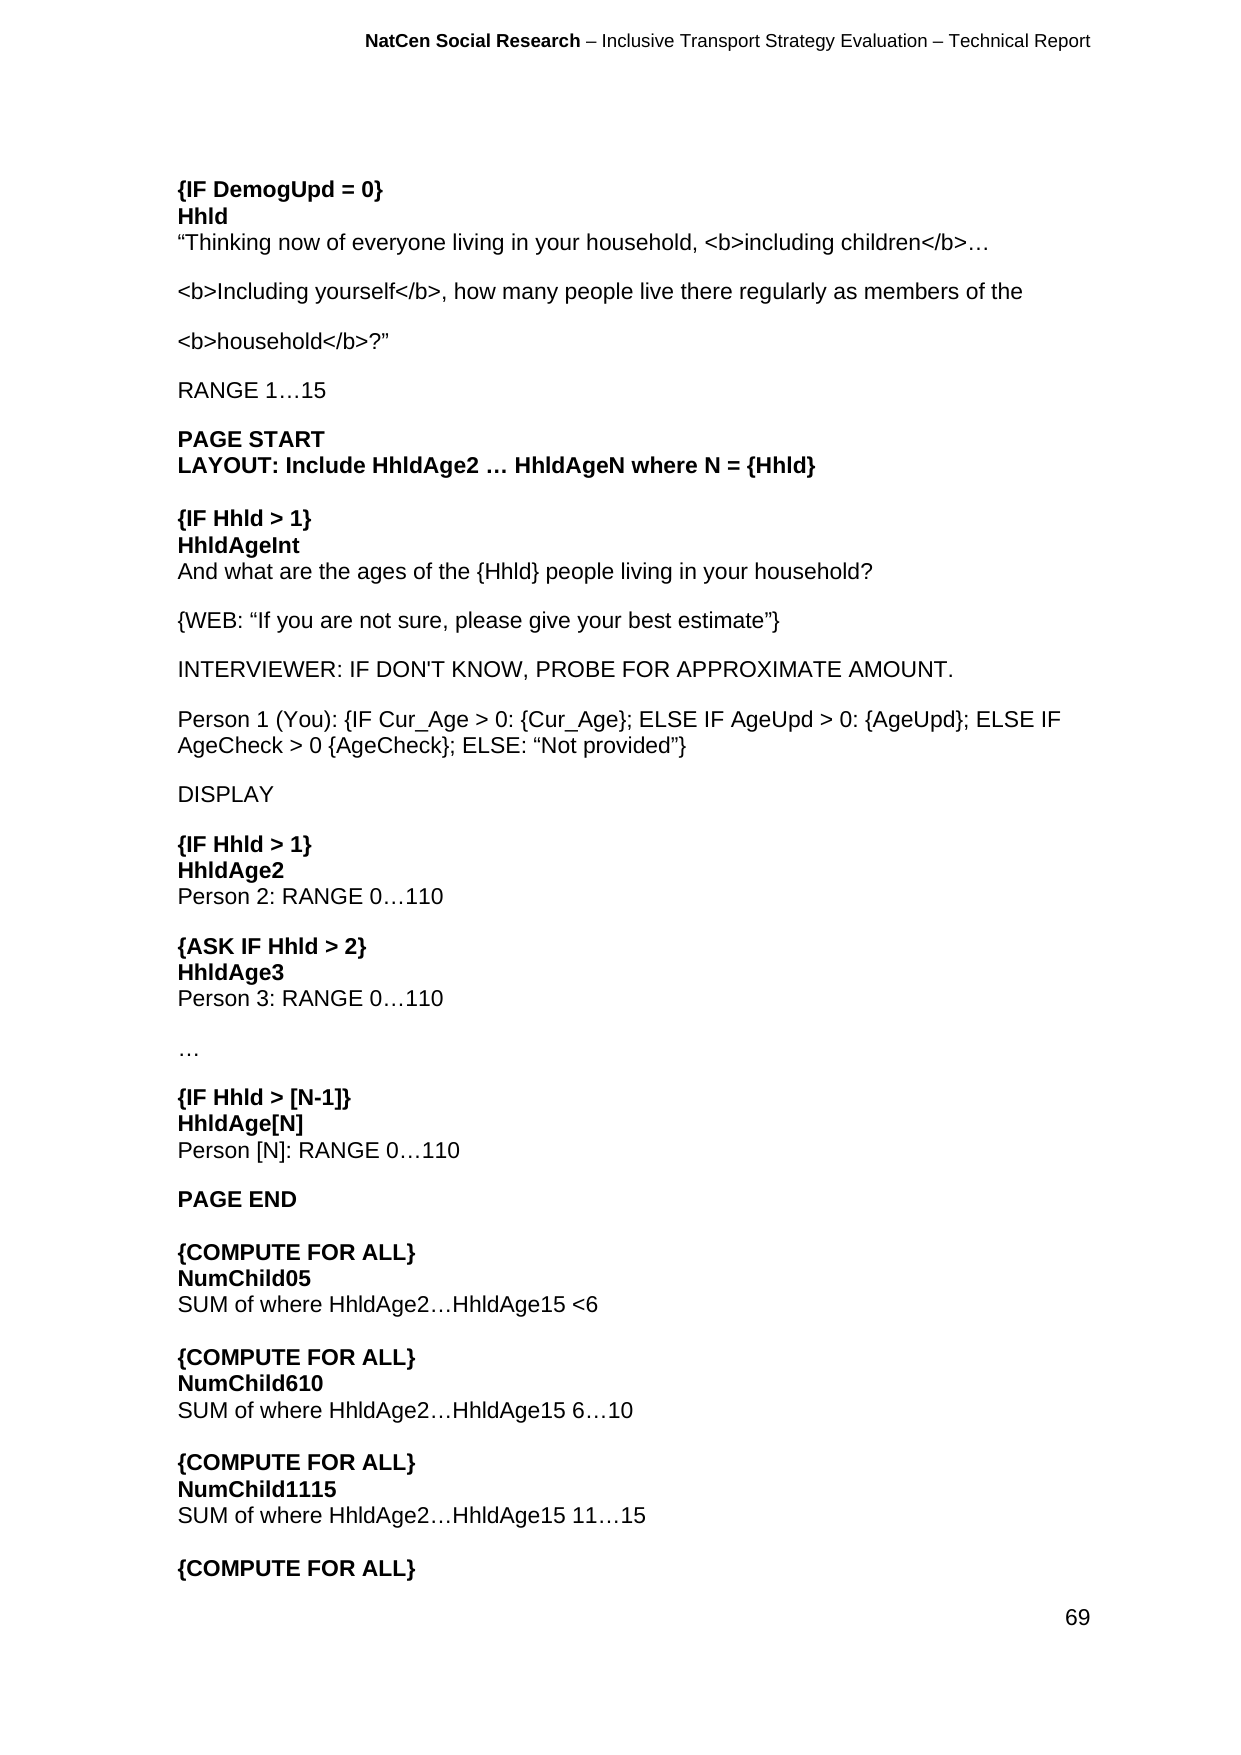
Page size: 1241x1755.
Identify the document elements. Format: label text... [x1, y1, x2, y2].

text LAYOUT: Include HhldAge2 … HhldAgeN where N = {Hhld} [177, 452, 1063, 479]
text PAGE START [177, 426, 1063, 452]
text Person [N]: RANGE 0…110 [177, 1137, 1063, 1163]
subtitle NumChild1115 [177, 1476, 1063, 1502]
text Person 2: RANGE 0…110 [177, 883, 1063, 910]
text Person 1 (You): {IF Cur_Age > 0: {Cur_Age}; ELSE IF AgeUpd > 0: {AgeUpd}; ELSE IF AgeCheck > 0 {AgeCheck}; ELSE: “Not provided”} [177, 706, 1063, 758]
text PAGE END [177, 1186, 1063, 1212]
subtitle {COMPUTE FOR ALL} [177, 1344, 1063, 1370]
text SUM of where HhldAge2…HhldAge15 6…10 [177, 1397, 1063, 1423]
text Person 3: RANGE 0…110 [177, 985, 1063, 1012]
text INTERVIEWER: IF DON'T KNOW, PROBE FOR APPROXIMATE AMOUNT. [177, 656, 1063, 683]
subtitle HhldAgeInt [177, 532, 1063, 558]
subtitle {IF Hhld > 1} [177, 505, 1063, 532]
text “Thinking now of everyone living in your household, <b>including children</b>… [177, 229, 1063, 255]
text <b>household</b>?” [177, 328, 1063, 354]
subtitle NumChild610 [177, 1370, 1063, 1397]
subtitle NumChild05 [177, 1265, 1063, 1291]
subtitle HhldAge[N] [177, 1110, 1063, 1137]
subtitle {IF Hhld > [N-1]} [177, 1084, 1063, 1110]
subtitle {IF Hhld > 1} [177, 831, 1063, 857]
subtitle HhldAge3 [177, 959, 1063, 985]
subtitle {ASK IF Hhld > 2} [177, 933, 1063, 959]
subtitle {COMPUTE FOR ALL} [177, 1449, 1063, 1476]
subtitle {COMPUTE FOR ALL} [177, 1238, 1063, 1265]
text And what are the ages of the {Hhld} people living in your household? [177, 558, 1063, 584]
subtitle Hhld [177, 203, 1063, 229]
subtitle HhldAge2 [177, 857, 1063, 883]
text … [177, 1034, 1063, 1061]
subtitle {COMPUTE FOR ALL} [177, 1555, 1063, 1581]
text <b>Including yourself</b>, how many people live there regularly as members of the [177, 278, 1063, 305]
text {WEB: “If you are not sure, please give your best estimate”} [177, 607, 1063, 633]
text SUM of where HhldAge2…HhldAge15 11…15 [177, 1502, 1063, 1528]
text RANGE 1…15 [177, 377, 1063, 403]
text SUM of where HhldAge2…HhldAge15 <6 [177, 1291, 1063, 1318]
text DISPLAY [177, 781, 1063, 808]
subtitle {IF DemogUpd = 0} [177, 176, 1063, 203]
